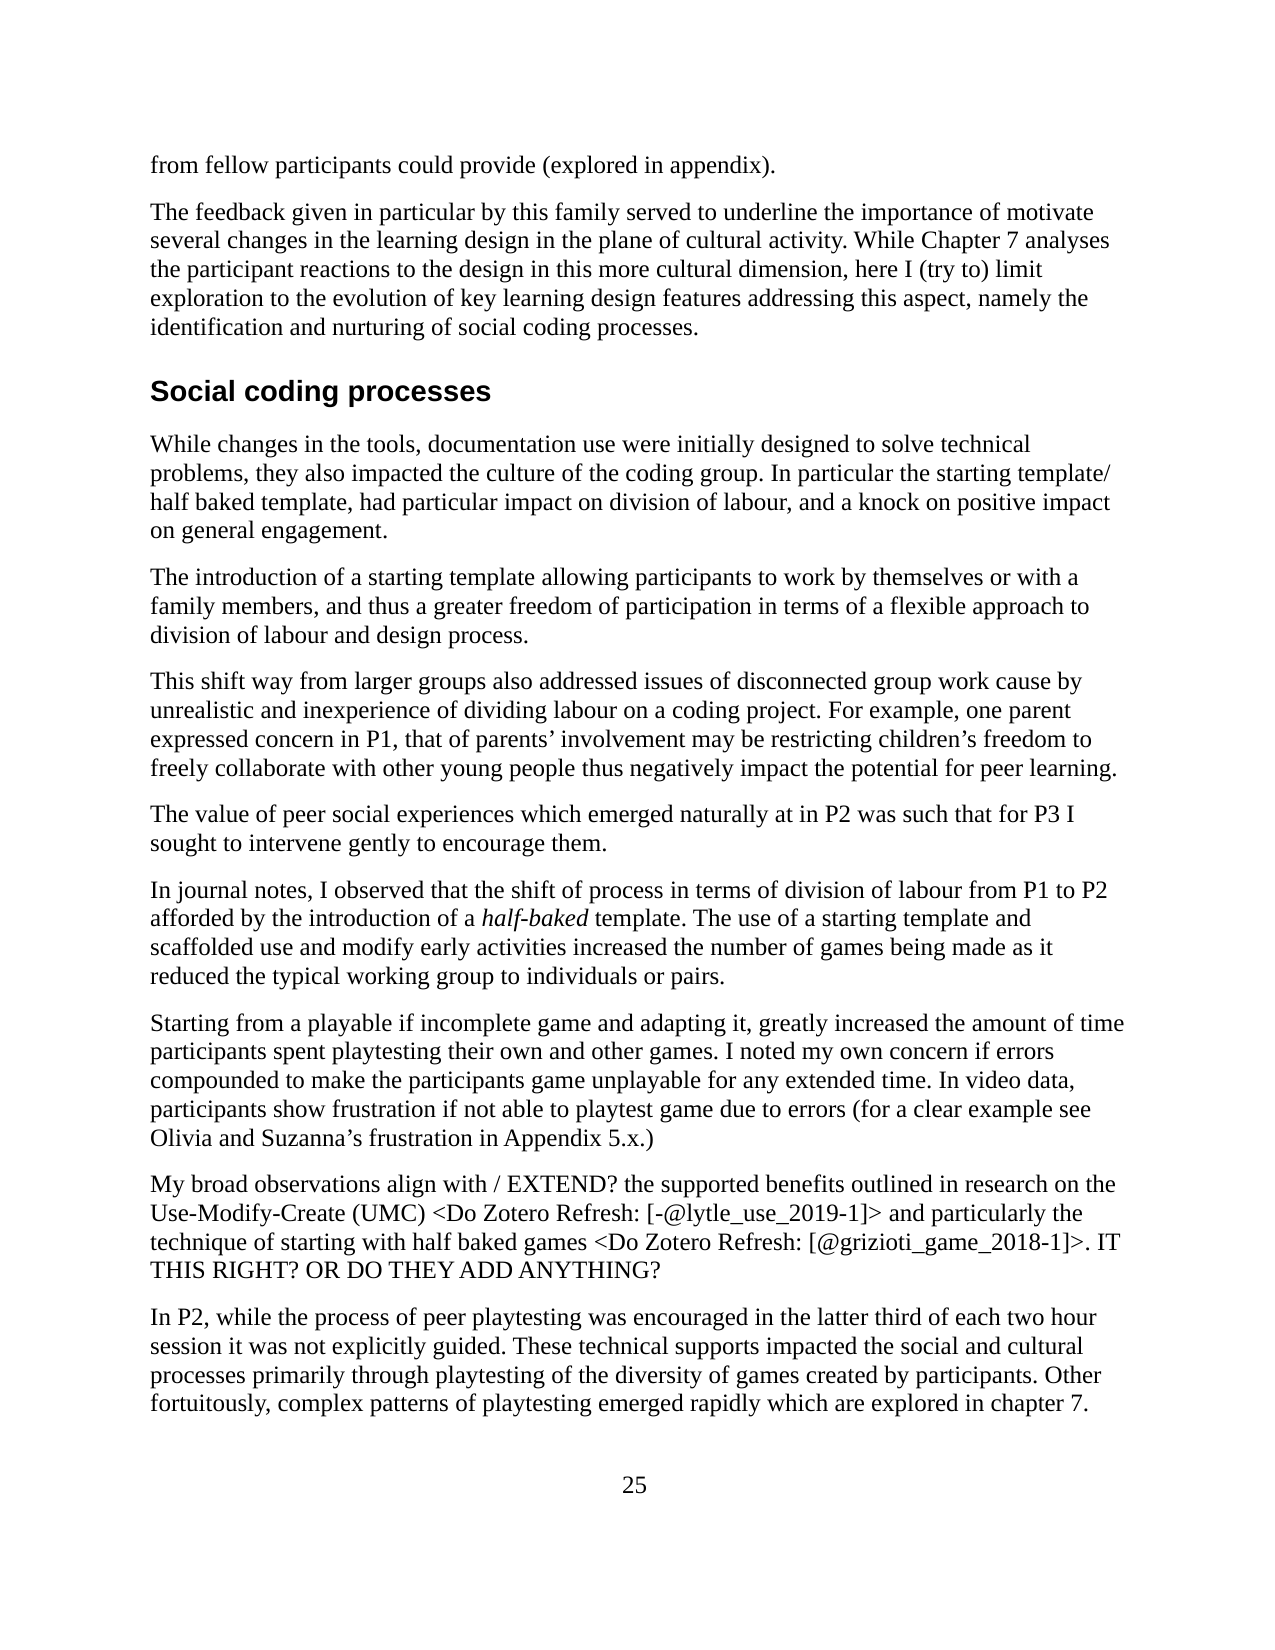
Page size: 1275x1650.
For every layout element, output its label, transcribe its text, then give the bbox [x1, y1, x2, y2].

text from fellow participants could provide (explored in appendix). [150, 150, 1125, 179]
text This shift way from larger groups also addressed issues of disconnected group work cause by unrealistic and inexperience of dividing labour on a coding project. For example, one parent expressed concern in P1, that of parents’ involvement may be restricting children’s freedom to freely collaborate with other young people thus negatively impact the potential for peer learning. [150, 666, 1125, 781]
text While changes in the tools, documentation use were initially designed to solve technical problems, they also impacted the culture of the coding group. In particular the starting template/ half baked template, had particular impact on division of labour, and a knock on positive impact on general engagement. [150, 429, 1125, 544]
subtitle Social coding processes [150, 374, 1125, 408]
text In journal notes, I observed that the shift of process in terms of division of labour from P1 to P2 afforded by the introduction of a half-baked template. The use of a starting template and scaffolded use and modify early activities increased the number of games being made as it reduced the typical working group to individuals or pairs. [150, 875, 1125, 990]
text The value of peer social experiences which emerged naturally at in P2 was such that for P3 I sought to intervene gently to encourage them. [150, 799, 1125, 857]
text In P2, while the process of peer playtesting was encouraged in the latter third of each two hour session it was not explicitly guided. These technical supports impacted the social and cultural processes primarily through playtesting of the diversity of games created by participants. Other fortuitously, complex patterns of playtesting emerged rapidly which are explored in chapter 7. [150, 1302, 1125, 1417]
text The introduction of a starting template allowing participants to work by themselves or with a family members, and thus a greater freedom of participation in terms of a flexible approach to division of labour and design process. [150, 562, 1125, 648]
text My broad observations align with / EXTEND? the supported benefits outlined in research on the Use-Modify-Create (UMC) <Do Zotero Refresh: [-@lytle_use_2019-1]> and particularly the technique of starting with half baked games <Do Zotero Refresh: [@grizioti_game_2018-1]>. IT THIS RIGHT? OR DO THEY ADD ANYTHING? [150, 1169, 1125, 1284]
text The feedback given in particular by this family served to underline the importance of motivate several changes in the learning design in the plane of cultural activity. While Chapter 7 analyses the participant reactions to the design in this more cultural dimension, here I (try to) limit exploration to the evolution of key learning design features addressing this aspect, namely the identification and nurturing of social coding processes. [150, 197, 1125, 340]
text Starting from a playable if incomplete game and adapting it, greatly increased the amount of time participants spent playtesting their own and other games. I noted my own concern if errors compounded to make the participants game unplayable for any extended time. In video data, participants show frustration if not able to playtest game due to errors (for a clear example see Olivia and Suzanna’s frustration in Appendix 5.x.) [150, 1008, 1125, 1151]
